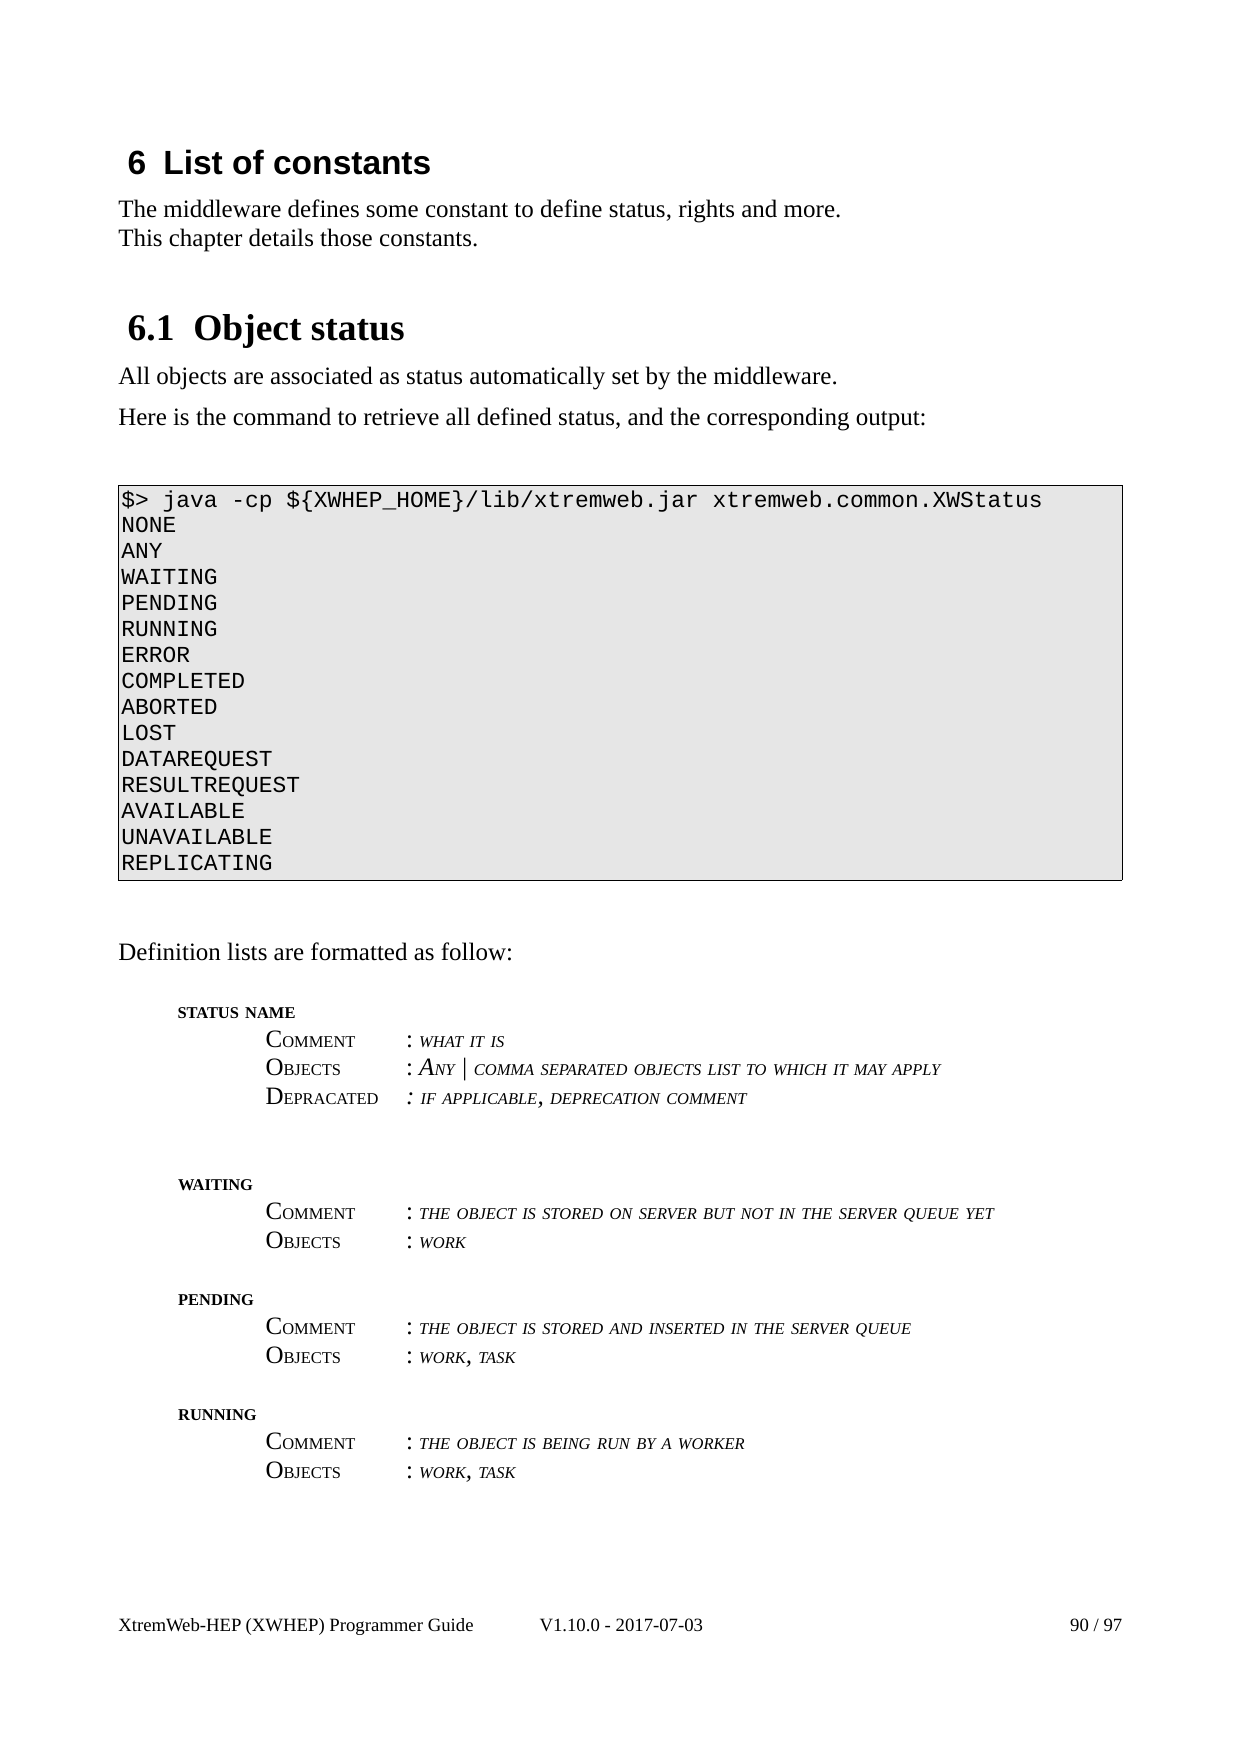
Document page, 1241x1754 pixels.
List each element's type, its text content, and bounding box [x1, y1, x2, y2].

text WAITING [119, 563, 1122, 589]
text Objects : work, task [265, 1455, 1122, 1484]
text COMPLETED [119, 666, 1122, 692]
text pending [178, 1282, 1122, 1311]
text Objects : work [265, 1225, 1122, 1254]
text Comment : the object is stored on server but not in the server queue yet [265, 1196, 1122, 1225]
text RUNNING [119, 614, 1122, 641]
text Comment : the object is being run by a worker [265, 1426, 1122, 1455]
text NONE [119, 511, 1122, 537]
text ERROR [119, 641, 1122, 666]
text AVAILABLE [119, 796, 1122, 822]
text running [178, 1397, 1122, 1426]
text Comment : the object is stored and inserted in the server queue [265, 1311, 1122, 1340]
text DATAREQUEST [119, 744, 1122, 770]
text UNAVAILABLE [119, 822, 1122, 848]
text ABORTED [119, 692, 1122, 718]
text LOST [119, 718, 1122, 744]
subtitle Object status [118, 306, 1122, 349]
text Objects : work, task [265, 1340, 1122, 1369]
text Definition lists are formatted as follow: [118, 937, 1122, 966]
text Objects : Any | comma separated objects list to which it may apply [265, 1052, 1122, 1081]
text RESULTREQUEST [119, 770, 1122, 796]
text This chapter details those constants. [118, 223, 1122, 252]
text $> java -cp ${XWHEP_HOME}/lib/xtremweb.jar xtremweb.common.XWStatus [119, 486, 1122, 511]
text ANY [119, 537, 1122, 563]
text PENDING [119, 589, 1122, 614]
text Here is the command to retrieve all defined status, and the corresponding output: [118, 402, 1122, 431]
text The middleware defines some constant to define status, rights and more. [118, 194, 1122, 223]
text waiting [178, 1167, 1122, 1196]
text Depracated : if applicable, deprecation comment [265, 1081, 1122, 1110]
text Comment : what it is [265, 1024, 1122, 1052]
text All objects are associated as status automatically set by the middleware. [118, 361, 1122, 390]
subtitle List of constants [118, 143, 1122, 182]
text status name [177, 995, 1122, 1024]
text REPLICATING [119, 848, 1122, 880]
